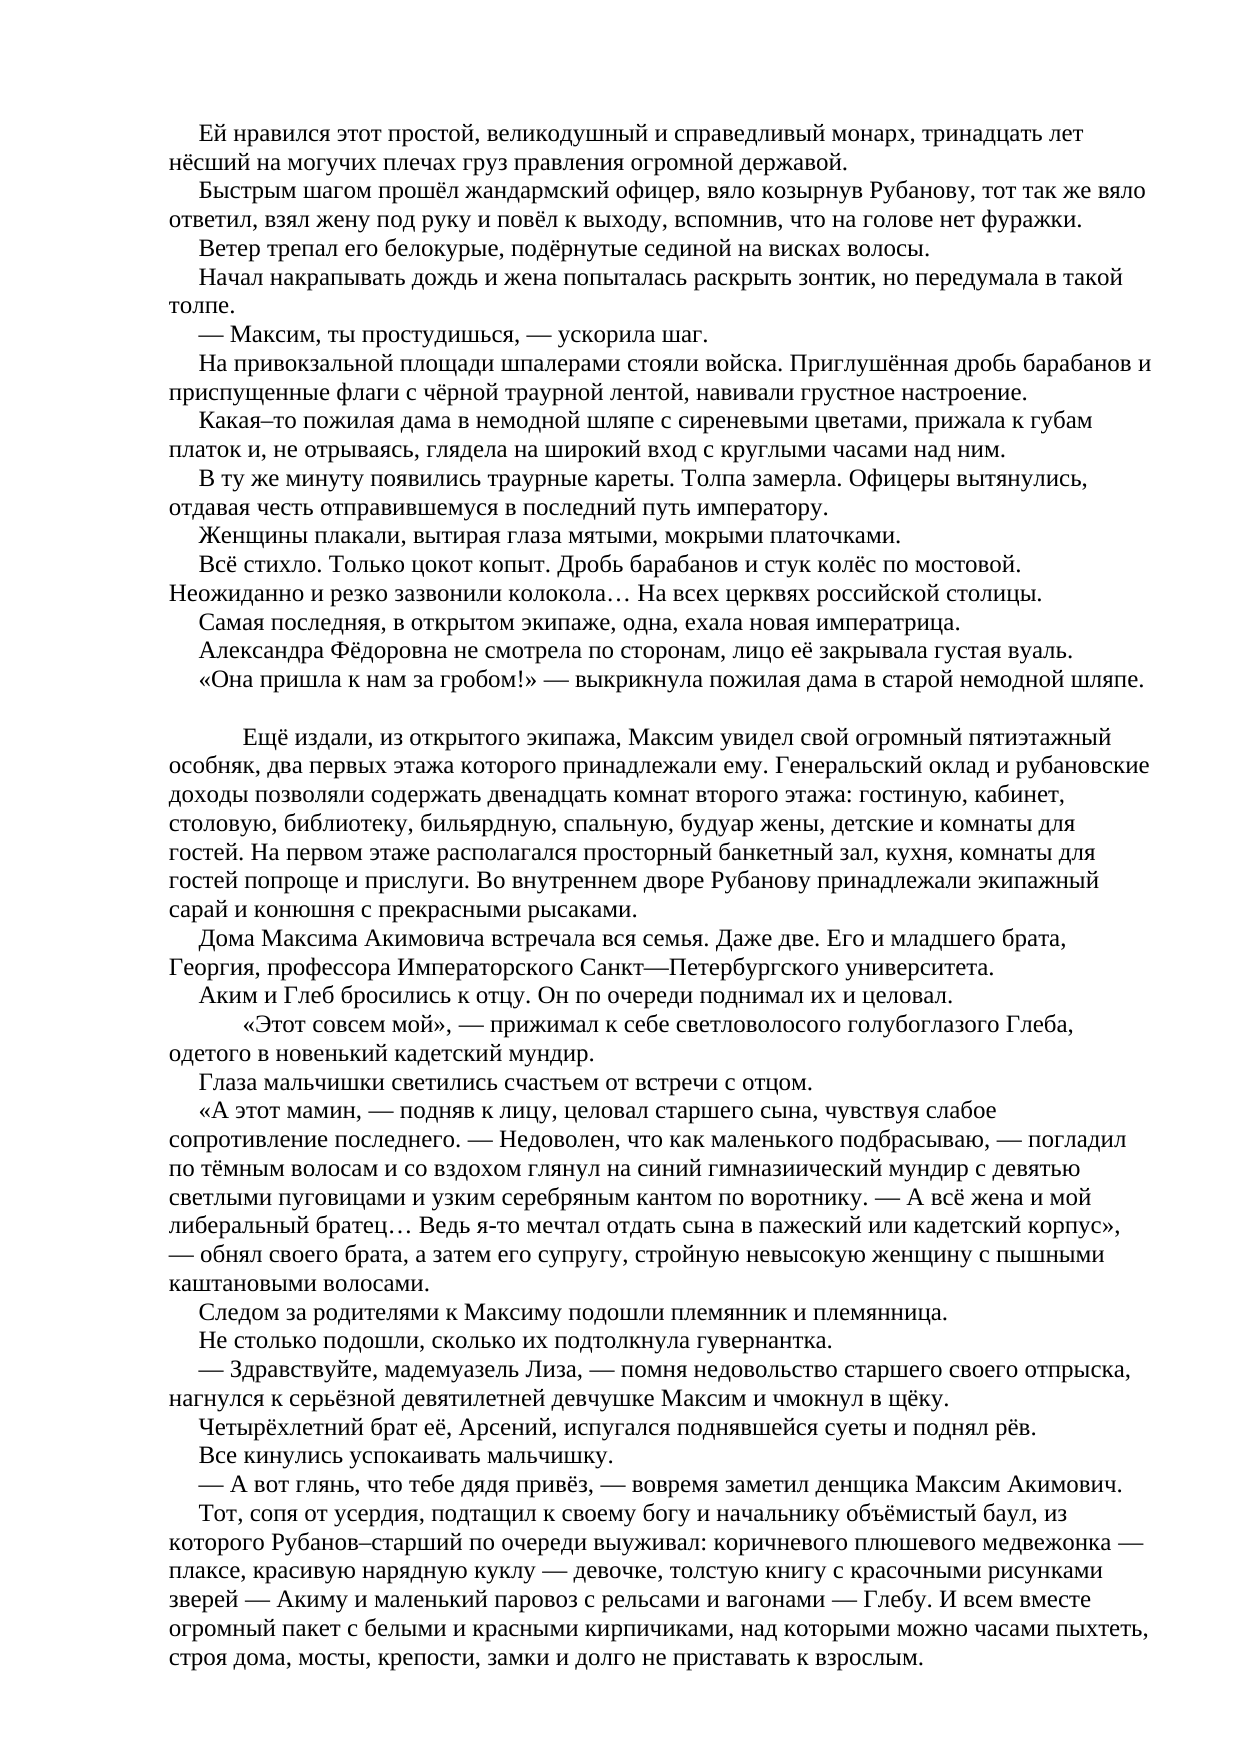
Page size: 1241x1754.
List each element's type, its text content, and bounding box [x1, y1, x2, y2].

text Ей нравился этот простой, великодушный и справедливый монарх, тринадцать лет нёсший на могучих плечах груз правления огромной державой. [169, 118, 1152, 176]
text Дома Максима Акимовича встречала вся семья. Даже две. Его и младшего брата, Георгия, профессора Императорского Санкт—Петербургского университета. [169, 923, 1152, 981]
text Всё стихло. Только цокот копыт. Дробь барабанов и стук колёс по мостовой. Неожиданно и резко зазвонили колокола… На всех церквях российской столицы. [169, 549, 1152, 607]
text Быстрым шагом прошёл жандармский офицер, вяло козырнув Рубанову, тот так же вяло ответил, взял жену под руку и повёл к выходу, вспомнив, что на голове нет фуражки. [169, 176, 1152, 233]
text Не столько подошли, сколько их подтолкнула гувернантка. [169, 1326, 1152, 1354]
text Следом за родителями к Максиму подошли племянник и племянница. [169, 1297, 1152, 1326]
text Аким и Глеб бросились к отцу. Он по очереди поднимал их и целовал. [169, 981, 1152, 1009]
text Самая последняя, в открытом экипаже, одна, ехала новая императрица. [169, 607, 1152, 636]
text «А этот мамин, — подняв к лицу, целовал старшего сына, чувствуя слабое сопротивление последнего. — Недоволен, что как маленького подбрасываю, — погладил по тёмным волосам и со вздохом глянул на синий гимназиический мундир с девятью светлыми пуговицами и узким серебряным кантом по воротнику. — А всё жена и мой либеральный братец… Ведь я‑то мечтал отдать сына в пажеский или кадетский корпус», — обнял своего брата, а затем его супругу, стройную невысокую женщину с пышными каштановыми волосами. [169, 1096, 1152, 1297]
text В ту же минуту появились траурные кареты. Толпа замерла. Офицеры вытянулись, отдавая честь отправившемуся в последний путь императору. [169, 463, 1152, 521]
text Ещё издали, из открытого экипажа, Максим увидел свой огромный пятиэтажный особняк, два первых этажа которого принадлежали ему. Генеральский оклад и рубановские доходы позволяли содержать двенадцать комнат второго этажа: гостиную, кабинет, столовую, библиотеку, бильярдную, спальную, будуар жены, детские и комнаты для гостей. На первом этаже располагался просторный банкетный зал, кухня, комнаты для гостей попроще и прислуги. Во внутреннем дворе Рубанову принадлежали экипажный сарай и конюшня с прекрасными рысаками. [169, 722, 1152, 923]
text — А вот глянь, что тебе дядя привёз, — вовремя заметил денщика Максим Акимович. [169, 1469, 1152, 1498]
text «Она пришла к нам за гробом!» — выкрикнула пожилая дама в старой немодной шляпе. [169, 664, 1152, 693]
text Начал накрапывать дождь и жена попыталась раскрыть зонтик, но передумала в такой толпе. [169, 262, 1152, 319]
text Какая–то пожилая дама в немодной шляпе с сиреневыми цветами, прижала к губам платок и, не отрываясь, глядела на широкий вход с круглыми часами над ним. [169, 406, 1152, 463]
text — Максим, ты простудишься, — ускорила шаг. [169, 319, 1152, 348]
text «Этот совсем мой», — прижимал к себе светловолосого голубоглазого Глеба, одетого в новенький кадетский мундир. [169, 1009, 1152, 1067]
text Четырёхлетний брат её, Арсений, испугался поднявшейся суеты и поднял рёв. [169, 1412, 1152, 1441]
text Глаза мальчишки светились счастьем от встречи с отцом. [169, 1067, 1152, 1096]
text Тот, сопя от усердия, подтащил к своему богу и начальнику объёмистый баул, из которого Рубанов–старший по очереди выуживал: коричневого плюшевого медвежонка — плаксе, красивую нарядную куклу — девочке, толстую книгу с красочными рисунками зверей — Акиму и маленький паровоз с рельсами и вагонами — Глебу. И всем вместе огромный пакет с белыми и красными кирпичиками, над которыми можно часами пыхтеть, строя дома, мосты, крепости, замки и долго не приставать к взрослым. [169, 1498, 1152, 1671]
text Женщины плакали, вытирая глаза мятыми, мокрыми платочками. [169, 521, 1152, 549]
text — Здравствуйте, мадемуазель Лиза, — помня недовольство старшего своего отпрыска, нагнулся к серьёзной девятилетней девчушке Максим и чмокнул в щёку. [169, 1354, 1152, 1412]
text Александра Фёдоровна не смотрела по сторонам, лицо её закрывала густая вуаль. [169, 636, 1152, 664]
text На привокзальной площади шпалерами стояли войска. Приглушённая дробь барабанов и приспущенные флаги с чёрной траурной лентой, навивали грустное настроение. [169, 348, 1152, 406]
text Все кинулись успокаивать мальчишку. [169, 1441, 1152, 1469]
text Ветер трепал его белокурые, подёрнутые сединой на висках волосы. [169, 233, 1152, 262]
